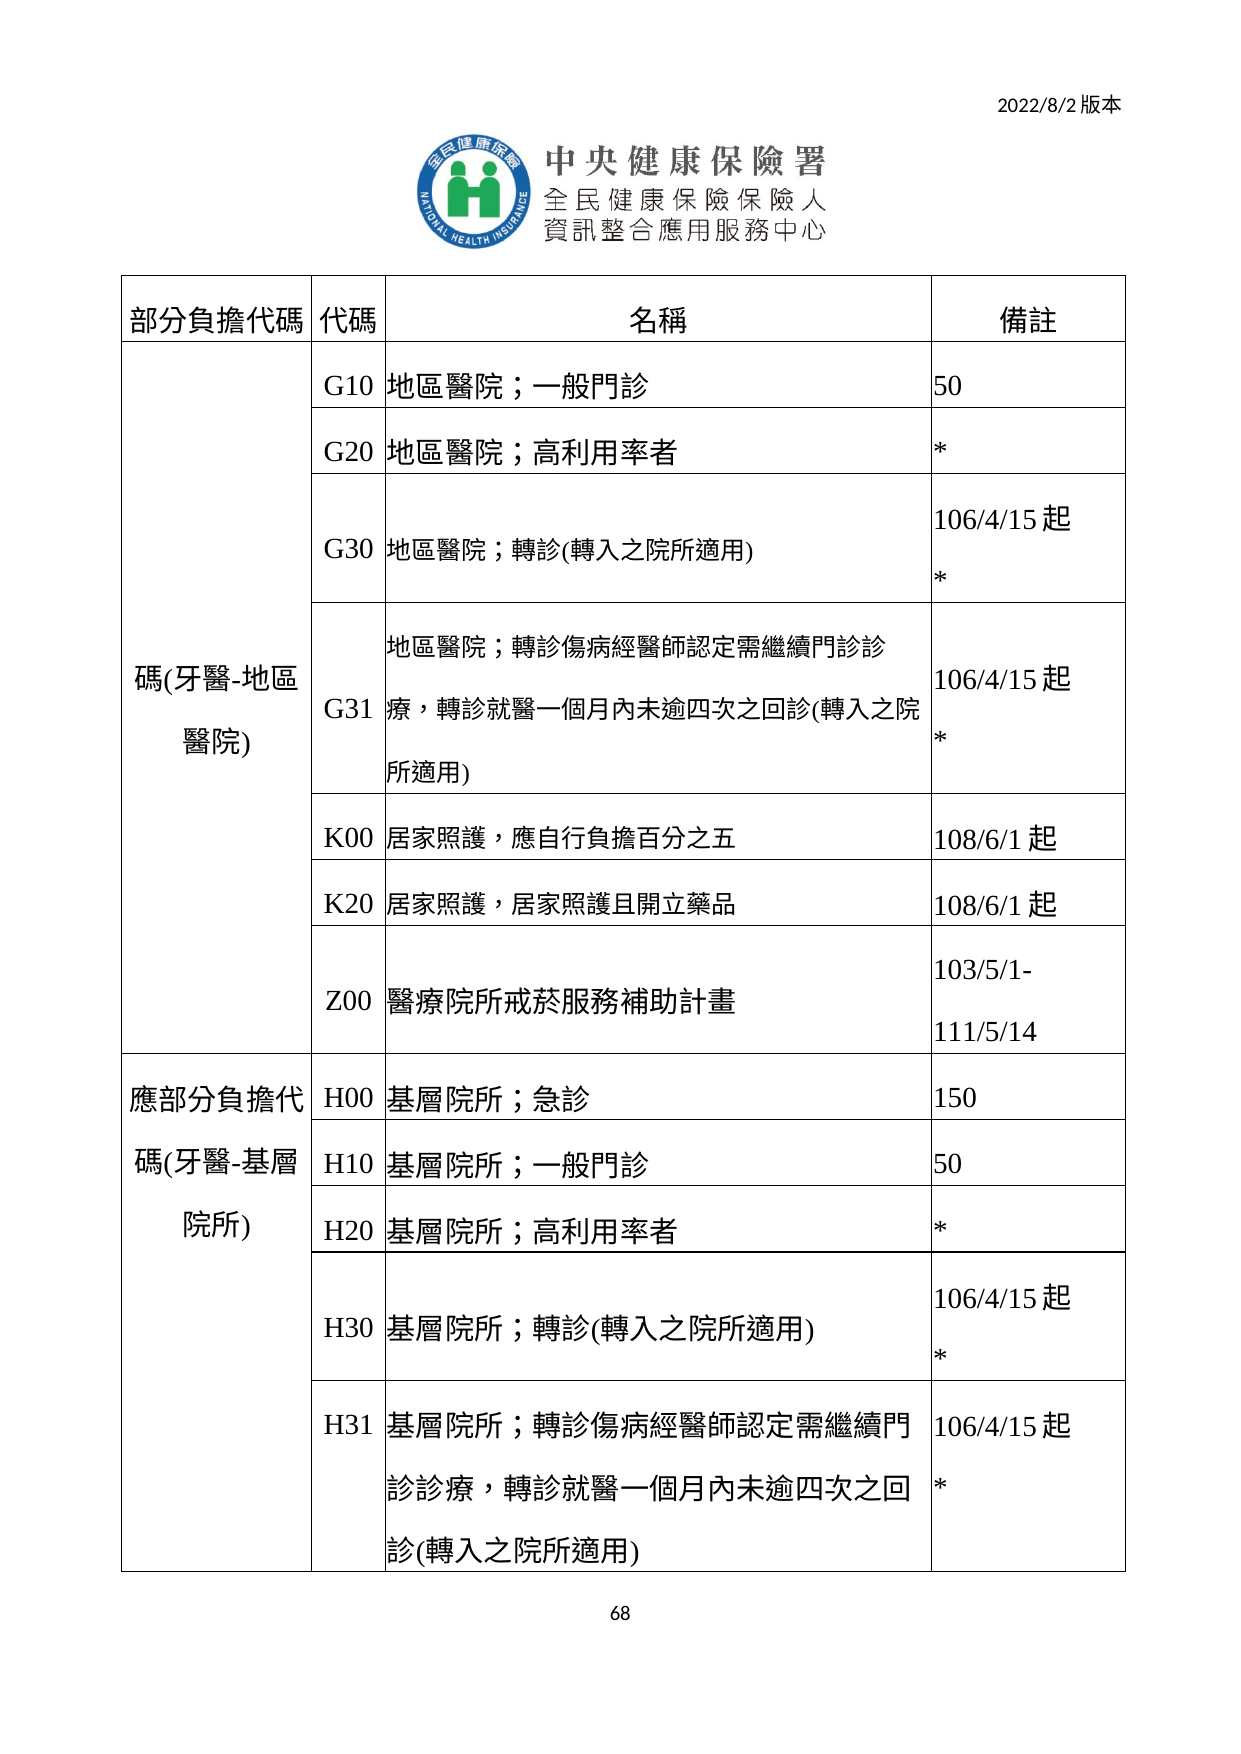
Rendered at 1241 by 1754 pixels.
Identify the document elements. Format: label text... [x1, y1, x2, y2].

table_cell 106/4/15起 * [932, 474, 1125, 602]
table_cell 居家照護，居家照護且開立藥品 [386, 860, 931, 925]
table_cell H10 [312, 1120, 385, 1185]
table_cell G31 [312, 603, 385, 793]
table_cell 居家照護，應自行負擔百分之五 [386, 794, 931, 859]
table_cell 地區醫院；高利用率者 [386, 408, 931, 473]
table_cell 106/4/15起 * [932, 1381, 1125, 1571]
table_cell K00 [312, 794, 385, 859]
table_cell 103/5/1-111/5/14 [932, 926, 1125, 1053]
table_cell 108/6/1起 [932, 794, 1125, 859]
table_cell K20 [312, 860, 385, 925]
table_cell 150 [932, 1054, 1125, 1119]
table_cell H30 [312, 1253, 385, 1380]
table_cell 106/4/15起 * [932, 603, 1125, 793]
table_cell 基層院所；轉診(轉入之院所適用) [386, 1253, 931, 1380]
table_cell G20 [312, 408, 385, 473]
table_cell * [932, 408, 1125, 473]
table_cell 50 [932, 342, 1125, 407]
table_cell 基層院所；轉診傷病經醫師認定需繼續門診診療，轉診就醫一個月內未逾四次之回診(轉入之院所適用) [386, 1381, 931, 1571]
table_cell 基層院所；高利用率者 [386, 1186, 931, 1251]
table_cell 地區醫院；一般門診 [386, 342, 931, 407]
table_cell 碼(牙醫-地區醫院) [122, 342, 311, 1053]
table_cell 地區醫院；轉診(轉入之院所適用) [386, 474, 931, 602]
table_cell H00 [312, 1054, 385, 1119]
table_cell 50 [932, 1120, 1125, 1185]
table_cell 基層院所；一般門診 [386, 1120, 931, 1185]
table_cell 地區醫院；轉診傷病經醫師認定需繼續門診診療，轉診就醫一個月內未逾四次之回診(轉入之院所適用) [386, 603, 931, 793]
table_header 代碼 [312, 276, 385, 341]
table_cell Z00 [312, 926, 385, 1053]
table_cell G30 [312, 474, 385, 602]
table_cell 108/6/1起 [932, 860, 1125, 925]
table_header 部分負擔代碼 [122, 276, 311, 341]
table_header 名稱 [386, 276, 931, 341]
table_cell 基層院所；急診 [386, 1054, 931, 1119]
table_cell H20 [312, 1186, 385, 1251]
table_cell H31 [312, 1381, 385, 1571]
table_cell G10 [312, 342, 385, 407]
table_cell * [932, 1186, 1125, 1251]
table_cell 106/4/15起 * [932, 1253, 1125, 1380]
table_header 備註 [932, 276, 1125, 341]
table_cell 醫療院所戒菸服務補助計畫 [386, 926, 931, 1053]
table_cell 應部分負擔代碼(牙醫-基層院所) [122, 1054, 311, 1571]
